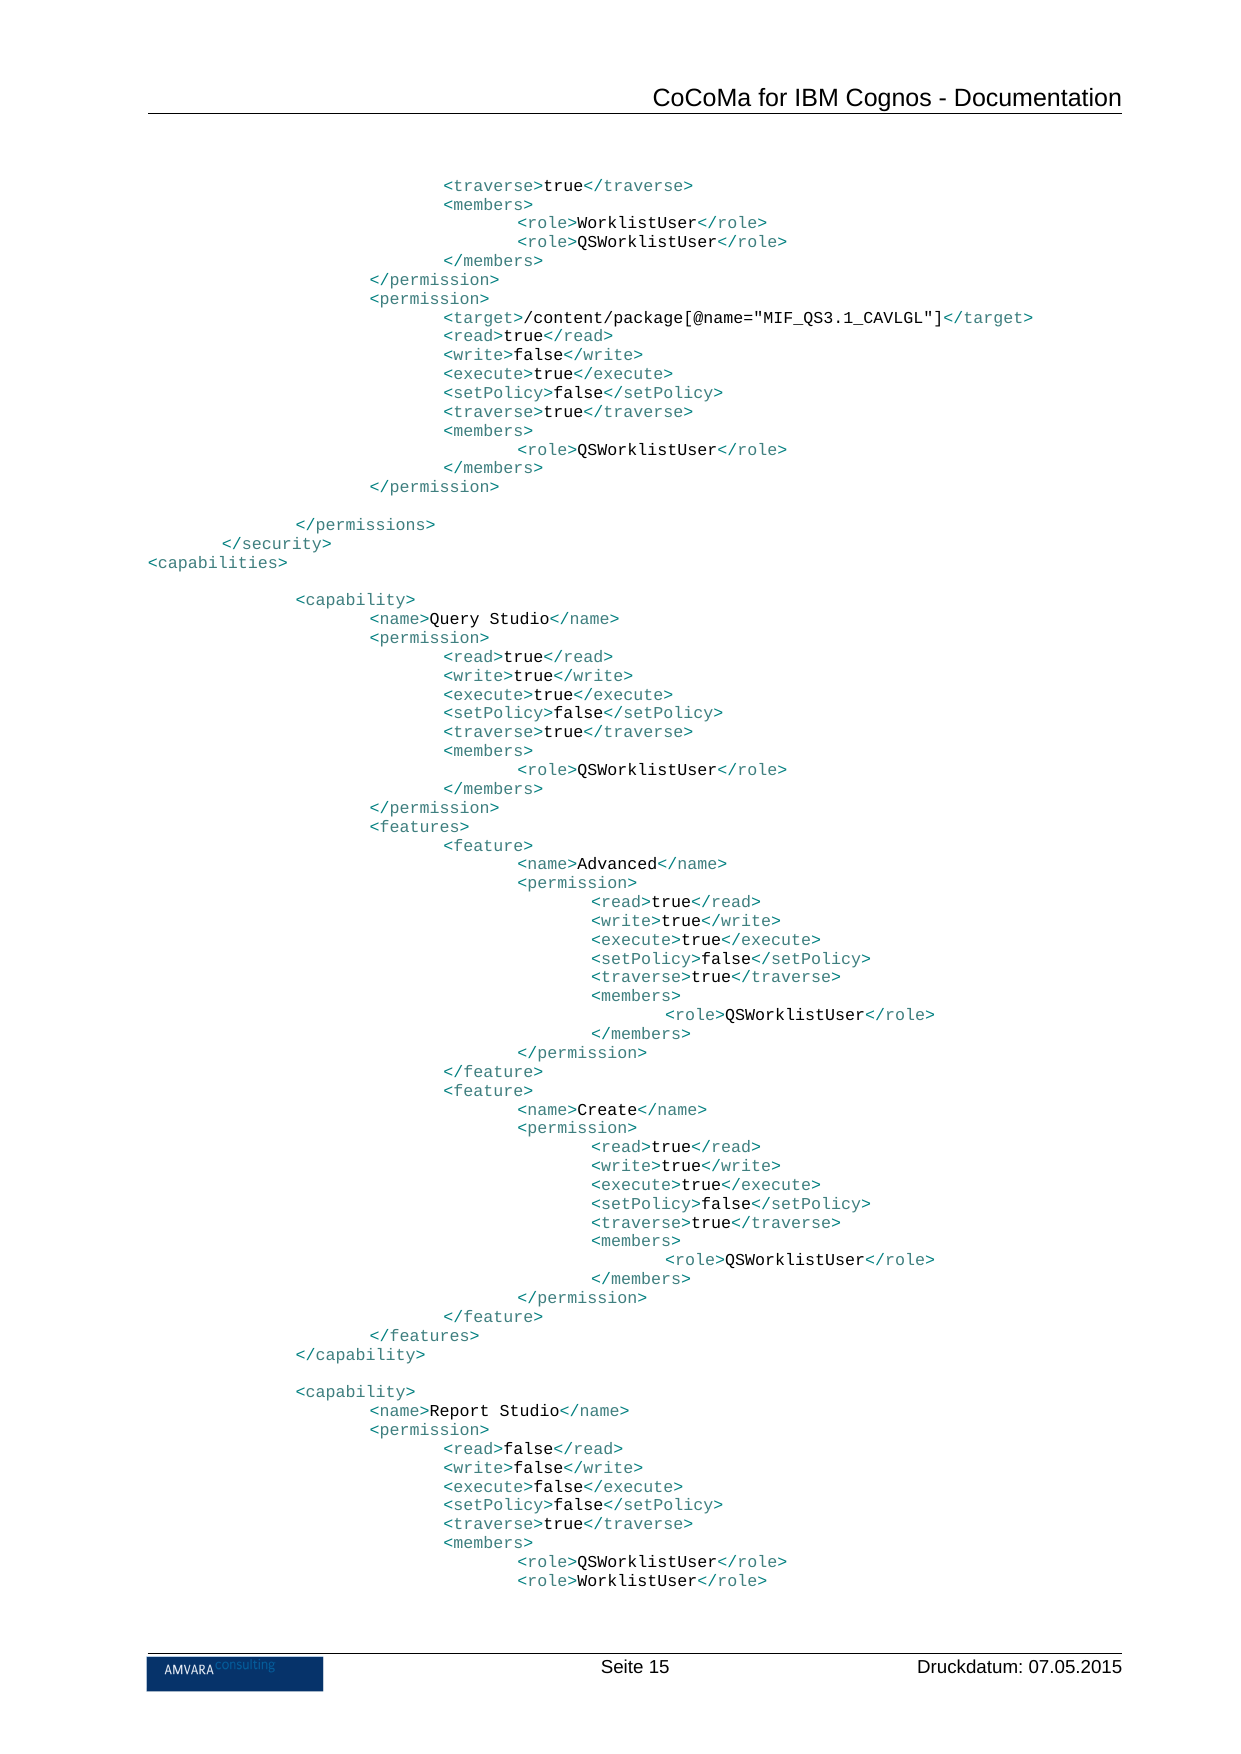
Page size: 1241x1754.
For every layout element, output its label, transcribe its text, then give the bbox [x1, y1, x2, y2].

text <read>true</read> [148, 328, 1122, 347]
text </permission> [148, 479, 1122, 498]
text <write>false</write> [148, 1459, 1122, 1478]
text </members> [148, 1271, 1122, 1289]
text <feature> [148, 837, 1122, 856]
text <execute>true</execute> [148, 931, 1122, 950]
text </permission> [148, 799, 1122, 818]
text <permission> [148, 1422, 1122, 1440]
text <members> [148, 988, 1122, 1007]
text <name>Query Studio</name> [148, 611, 1122, 630]
text <capability> [148, 1384, 1122, 1403]
text <read>true</read> [148, 894, 1122, 912]
text <execute>true</execute> [148, 366, 1122, 384]
text </security> [148, 535, 1122, 554]
text <traverse>true</traverse> [148, 177, 1122, 196]
text <traverse>true</traverse> [148, 724, 1122, 743]
text <setPolicy>false</setPolicy> [148, 1195, 1122, 1214]
text <read>true</read> [148, 1139, 1122, 1158]
text </members> [148, 253, 1122, 271]
text </feature> [148, 1063, 1122, 1082]
text <members> [148, 743, 1122, 762]
text <read>true</read> [148, 648, 1122, 667]
text <setPolicy>false</setPolicy> [148, 950, 1122, 969]
text </members> [148, 781, 1122, 799]
text </feature> [148, 1308, 1122, 1327]
text </permission> [148, 1289, 1122, 1308]
text <write>true</write> [148, 912, 1122, 931]
text <role>WorklistUser</role> [148, 1572, 1122, 1591]
text <traverse>true</traverse> [148, 969, 1122, 988]
text <members> [148, 1535, 1122, 1553]
text <execute>true</execute> [148, 686, 1122, 705]
text </members> [148, 460, 1122, 479]
text <name>Report Studio</name> [148, 1403, 1122, 1422]
text </members> [148, 1026, 1122, 1044]
text <traverse>true</traverse> [148, 1516, 1122, 1535]
text <members> [148, 422, 1122, 441]
text <role>QSWorklistUser</role> [148, 762, 1122, 781]
text <target>/content/package[@name="MIF_QS3.1_CAVLGL"]</target> [148, 309, 1122, 328]
text <role>QSWorklistUser</role> [148, 234, 1122, 253]
text </permissions> [148, 517, 1122, 535]
text <write>true</write> [148, 667, 1122, 686]
text </permission> [148, 271, 1122, 290]
text <features> [148, 818, 1122, 837]
text <permission> [148, 630, 1122, 648]
text <members> [148, 1233, 1122, 1252]
text <role>QSWorklistUser</role> [148, 1252, 1122, 1271]
text <setPolicy>false</setPolicy> [148, 384, 1122, 403]
text <feature> [148, 1082, 1122, 1101]
text </permission> [148, 1044, 1122, 1063]
text <traverse>true</traverse> [148, 403, 1122, 422]
text <name>Advanced</name> [148, 856, 1122, 875]
text <setPolicy>false</setPolicy> [148, 1497, 1122, 1516]
text <read>false</read> [148, 1440, 1122, 1459]
text <setPolicy>false</setPolicy> [148, 705, 1122, 724]
text <write>false</write> [148, 347, 1122, 366]
text </capability> [148, 1346, 1122, 1365]
text <name>Create</name> [148, 1101, 1122, 1120]
text <role>QSWorklistUser</role> [148, 441, 1122, 460]
text <permission> [148, 1120, 1122, 1139]
text <role>QSWorklistUser</role> [148, 1007, 1122, 1026]
text <capabilities> [148, 554, 1122, 573]
text <execute>true</execute> [148, 1176, 1122, 1195]
text <traverse>true</traverse> [148, 1214, 1122, 1233]
text <permission> [148, 875, 1122, 894]
text <members> [148, 196, 1122, 215]
text <permission> [148, 290, 1122, 309]
text <capability> [148, 592, 1122, 611]
text <role>WorklistUser</role> [148, 215, 1122, 234]
text <role>QSWorklistUser</role> [148, 1553, 1122, 1572]
text </features> [148, 1327, 1122, 1346]
text <write>true</write> [148, 1158, 1122, 1176]
picture [146, 1656, 324, 1692]
text <execute>false</execute> [148, 1478, 1122, 1497]
